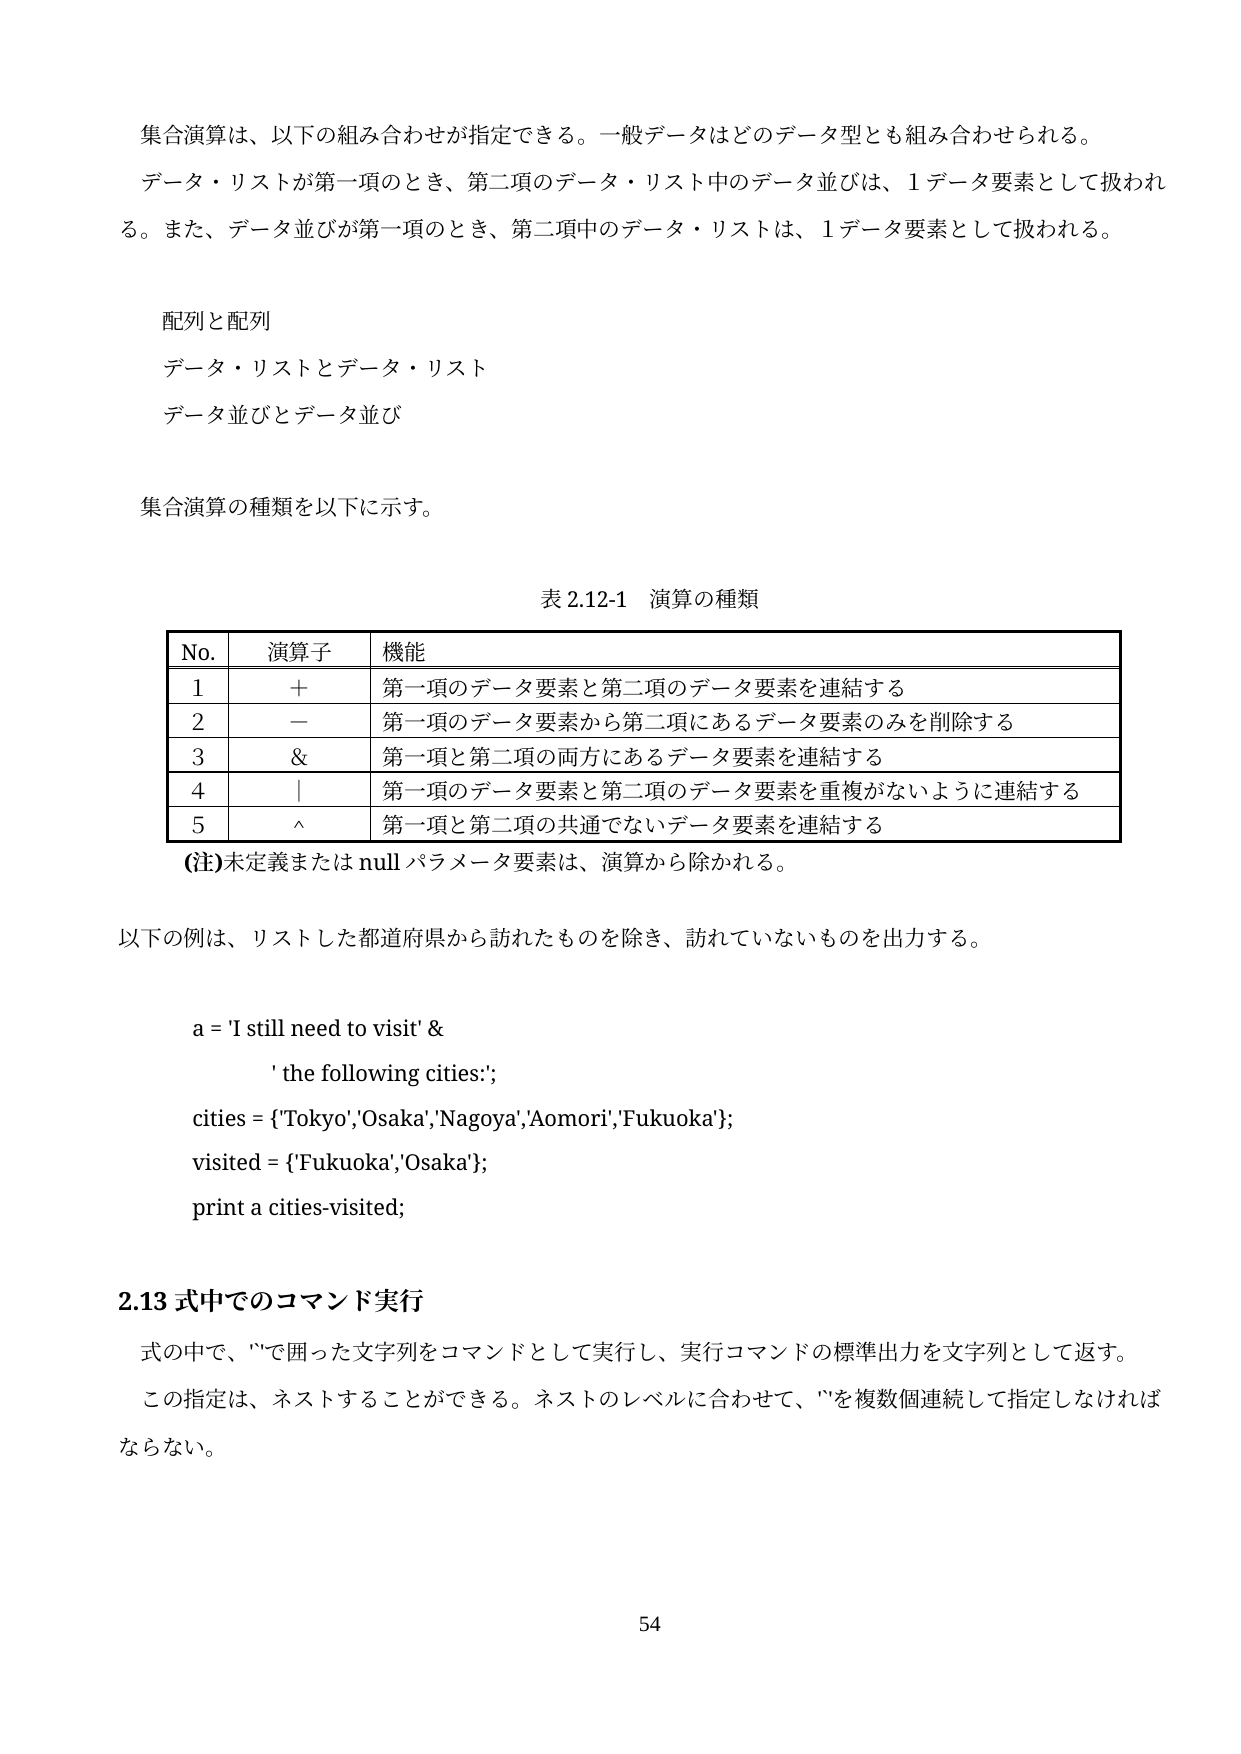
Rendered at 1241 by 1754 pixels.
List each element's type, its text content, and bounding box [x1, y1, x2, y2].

table_cell １ [169, 669, 228, 703]
text ' the following cities:'; [118, 1058, 1181, 1088]
table_cell ＋ [229, 669, 370, 703]
table_cell 第一項のデータ要素から第二項にあるデータ要素のみを削除する [371, 704, 1119, 737]
text 配列と配列 [118, 304, 1181, 336]
table_cell － [229, 704, 370, 737]
table_cell ＾ [229, 807, 370, 840]
table_cell ３ [169, 738, 228, 771]
table_cell ｜ [229, 773, 370, 806]
table_cell 第一項と第二項の共通でないデータ要素を連結する [371, 807, 1119, 840]
text データ並びとデータ並び [118, 399, 1181, 430]
text 式の中で、'`'で囲った文字列をコマンドとして実行し、実行コマンドの標準出力を文字列として返す。 [118, 1335, 1181, 1367]
table_header 機能 [371, 633, 1119, 666]
text データ・リストが第一項のとき、第二項のデータ・リスト中のデータ並びは、１データ要素として扱われる。また、データ並びが第一項のとき、第二項中のデータ・リストは、１データ要素として扱われる。 [118, 165, 1181, 244]
table_cell 第一項のデータ要素と第二項のデータ要素を重複がないように連結する [371, 773, 1119, 806]
text print a cities-visited; [118, 1192, 1181, 1222]
text データ・リストとデータ・リスト [118, 352, 1181, 383]
text (注)未定義またはnullパラメータ要素は、演算から除かれる。 [118, 843, 1181, 877]
text a = 'I still need to visit' & [118, 1013, 1181, 1043]
text cities = {'Tokyo','Osaka','Nagoya','Aomori','Fukuoka'}; [118, 1103, 1181, 1132]
table_cell ＆ [229, 738, 370, 771]
text 表2.12-1 演算の種類 [118, 582, 1181, 614]
table_header 演算子 [229, 633, 370, 666]
text 以下の例は、リストした都道府県から訪れたものを除き、訪れていないものを出力する。 [118, 921, 1181, 953]
text 2.13 式中でのコマンド実行 [118, 1281, 1181, 1317]
table_cell ５ [169, 807, 228, 840]
table_cell ２ [169, 704, 228, 737]
table_header No. [169, 633, 228, 666]
text この指定は、ネストすることができる。ネストのレベルに合わせて、'`'を複数個連続して指定しなければならない。 [118, 1383, 1181, 1461]
text 集合演算は、以下の組み合わせが指定できる。一般データはどのデータ型とも組み合わせられる。 [118, 118, 1181, 149]
text 集合演算の種類を以下に示す。 [118, 491, 1181, 522]
table_cell 第一項と第二項の両方にあるデータ要素を連結する [371, 738, 1119, 771]
text visited = {'Fukuoka','Osaka'}; [118, 1147, 1181, 1177]
table_cell 第一項のデータ要素と第二項のデータ要素を連結する [371, 669, 1119, 703]
table_cell ４ [169, 773, 228, 806]
